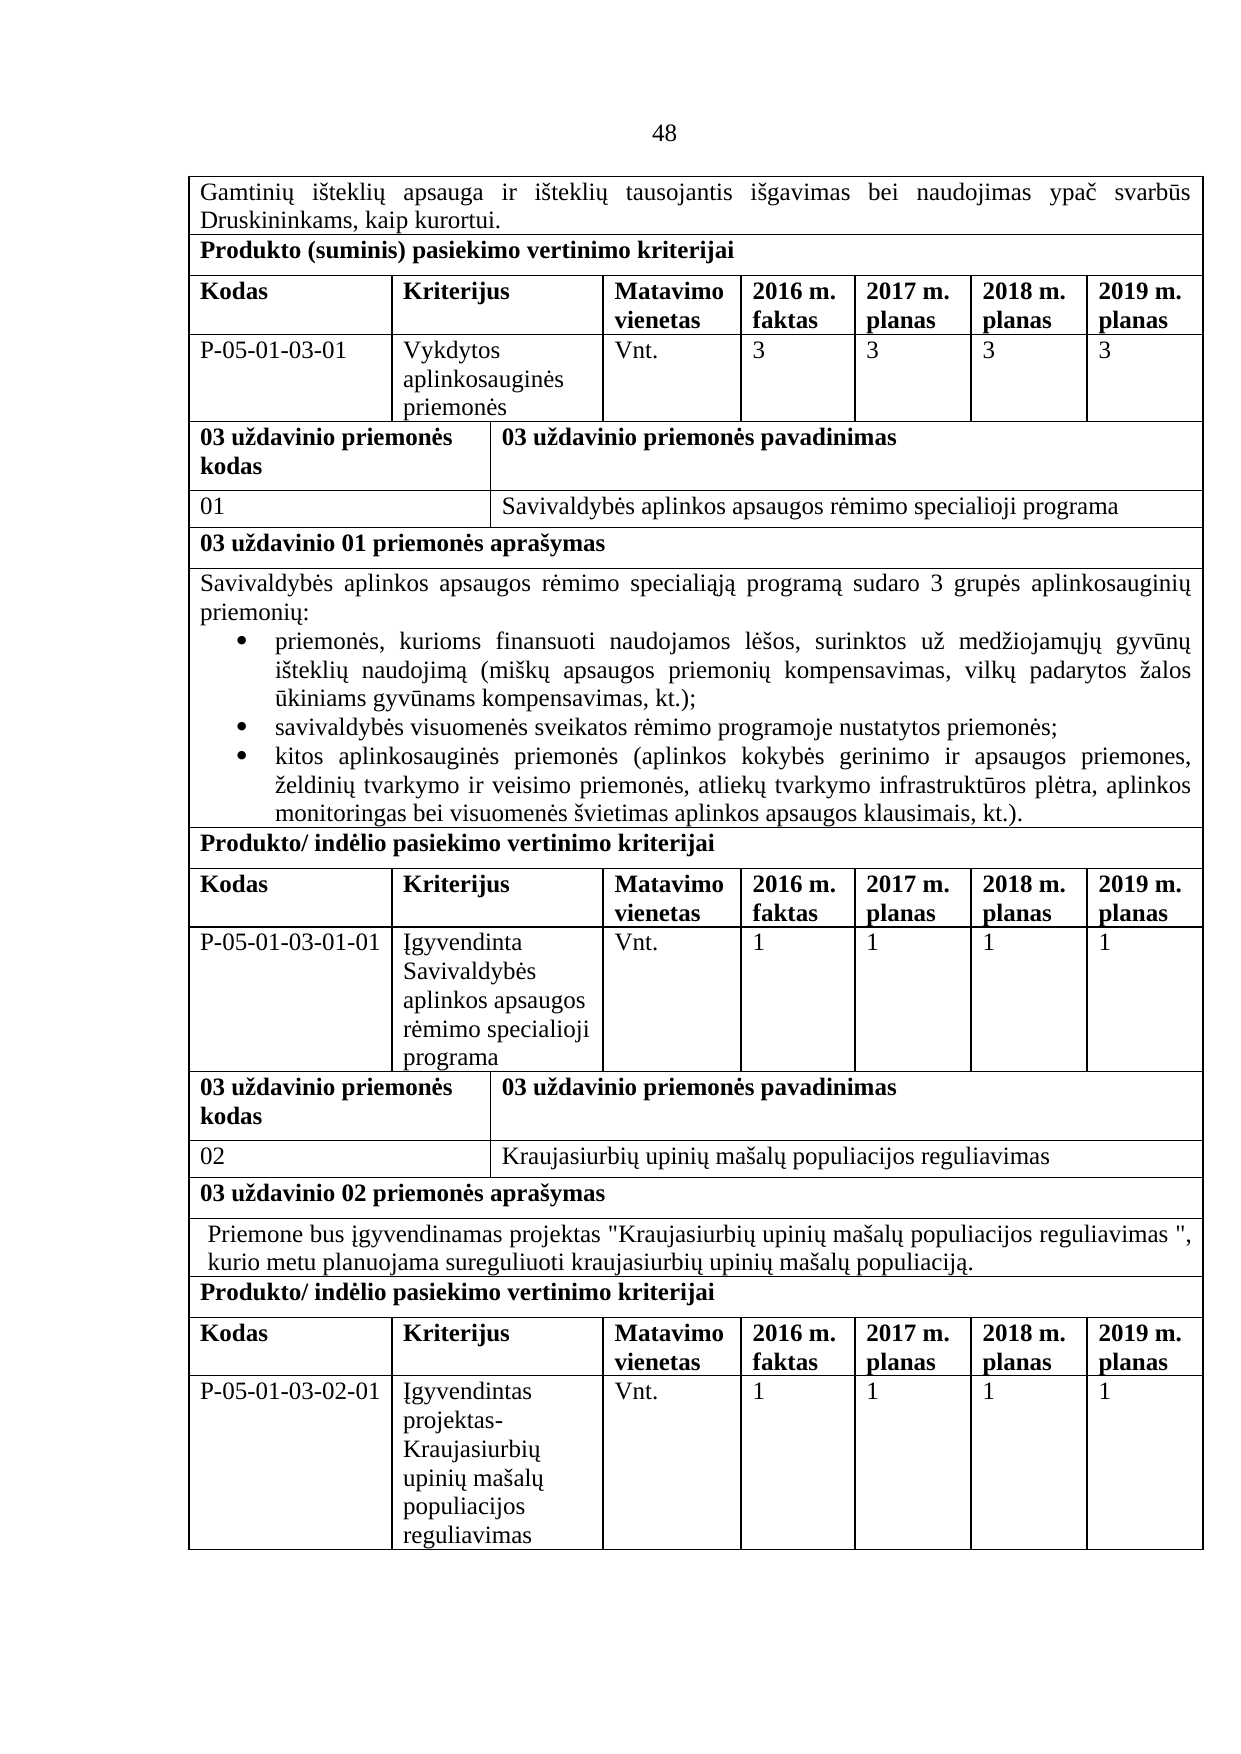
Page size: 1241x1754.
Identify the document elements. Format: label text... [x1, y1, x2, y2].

table_cell Vnt. [604, 928, 740, 1071]
table_cell Vykdytos aplinkosauginės priemonės [393, 335, 602, 421]
table_cell P-05-01-03-01-01 [190, 928, 391, 1071]
table_cell 3 [1088, 335, 1202, 421]
table_cell 1 [1088, 928, 1202, 1071]
table_cell Kodas [190, 276, 391, 334]
table_cell 2018 m. planas [972, 1318, 1086, 1375]
table_cell 2016 m. faktas [742, 1318, 854, 1375]
table_cell Kriterijus [393, 1318, 602, 1375]
table_cell Kraujasiurbių upinių mašalų populiacijos reguliavimas [491, 1141, 1202, 1177]
table_cell 1 [856, 928, 970, 1071]
table_cell 01 [190, 491, 490, 527]
table_cell P-05-01-03-01 [190, 335, 391, 421]
table_cell Priemone bus įgyvendinamas projektas "Kraujasiurbių upinių mašalų populiacijos reguliavimas ", kurio metu planuojama sureguliuoti kraujasiurbių upinių mašalų populiaciją. [190, 1219, 1202, 1276]
table_cell 03 uždavinio 01 priemonės aprašymas [190, 528, 1202, 567]
table_cell Matavimo vienetas [604, 869, 740, 926]
table_cell 2018 m. planas [972, 869, 1086, 926]
table_cell 03 uždavinio priemonės kodas [190, 422, 490, 490]
table_cell Įgyvendintas projektas- Kraujasiurbių upinių mašalų populiacijos reguliavimas [393, 1376, 602, 1549]
table_cell Produkto (suminis) pasiekimo vertinimo kriterijai [190, 235, 1202, 275]
table_cell Kodas [190, 869, 391, 926]
table_cell 3 [742, 335, 854, 421]
table_cell 1 [856, 1376, 970, 1549]
table_cell Vnt. [604, 1376, 740, 1549]
table_cell 2019 m. planas [1088, 1318, 1202, 1375]
table_cell Produkto/ indėlio pasiekimo vertinimo kriterijai [190, 1277, 1202, 1317]
table_cell 3 [856, 335, 970, 421]
table_cell 02 [190, 1141, 490, 1177]
table_cell Produkto/ indėlio pasiekimo vertinimo kriterijai [190, 828, 1202, 868]
table_cell Įgyvendinta Savivaldybės aplinkos apsaugos rėmimo specialioji programa [393, 928, 602, 1071]
table_cell Kriterijus [393, 276, 602, 334]
table_cell 1 [742, 928, 854, 1071]
table_cell 03 uždavinio priemonės pavadinimas [491, 422, 1202, 490]
table_cell 3 [972, 335, 1086, 421]
table_cell 03 uždavinio priemonės kodas [190, 1072, 490, 1140]
table_cell Gamtinių išteklių apsauga ir išteklių tausojantis išgavimas bei naudojimas ypač svarbūs Druskininkams, kaip kurortui. [190, 177, 1202, 234]
table_cell 2017 m. planas [856, 276, 970, 334]
table_cell 2016 m. faktas [742, 276, 854, 334]
table_cell 1 [972, 928, 1086, 1071]
table_cell 03 uždavinio 02 priemonės aprašymas [190, 1178, 1202, 1218]
table_cell Matavimo vienetas [604, 276, 740, 334]
table_cell 2017 m. planas [856, 869, 970, 926]
table_cell P-05-01-03-02-01 [190, 1376, 391, 1549]
table_cell 1 [1088, 1376, 1202, 1549]
table_cell Vnt. [604, 335, 740, 421]
table_cell 1 [972, 1376, 1086, 1549]
table_cell Savivaldybės aplinkos apsaugos rėmimo specialiąją programą sudaro 3 grupės aplinkosauginių priemonių:  priemonės, kurioms finansuoti naudojamos lėšos, surinktos už medžiojamųjų gyvūnų išteklių naudojimą (miškų apsaugos priemonių kompensavimas, vilkų padarytos žalos ūkiniams gyvūnams kompensavimas, kt.);  savivaldybės visuomenės sveikatos rėmimo programoje nustatytos priemonės;  kitos aplinkosauginės priemonės (aplinkos kokybės gerinimo ir apsaugos priemones, želdinių tvarkymo ir veisimo priemonės, atliekų tvarkymo infrastruktūros plėtra, aplinkos monitoringas bei visuomenės švietimas aplinkos apsaugos klausimais, kt.). [190, 569, 1202, 827]
table_cell 1 [742, 1376, 854, 1549]
table_cell 2018 m. planas [972, 276, 1086, 334]
table_cell 2019 m. planas [1088, 869, 1202, 926]
table_cell Kodas [190, 1318, 391, 1375]
table_cell Kriterijus [393, 869, 602, 926]
table_cell Savivaldybės aplinkos apsaugos rėmimo specialioji programa [491, 491, 1202, 527]
table_cell Matavimo vienetas [604, 1318, 740, 1375]
table_cell 2016 m. faktas [742, 869, 854, 926]
table_cell 03 uždavinio priemonės pavadinimas [491, 1072, 1202, 1140]
table_cell 2017 m. planas [856, 1318, 970, 1375]
table_cell 2019 m. planas [1088, 276, 1202, 334]
